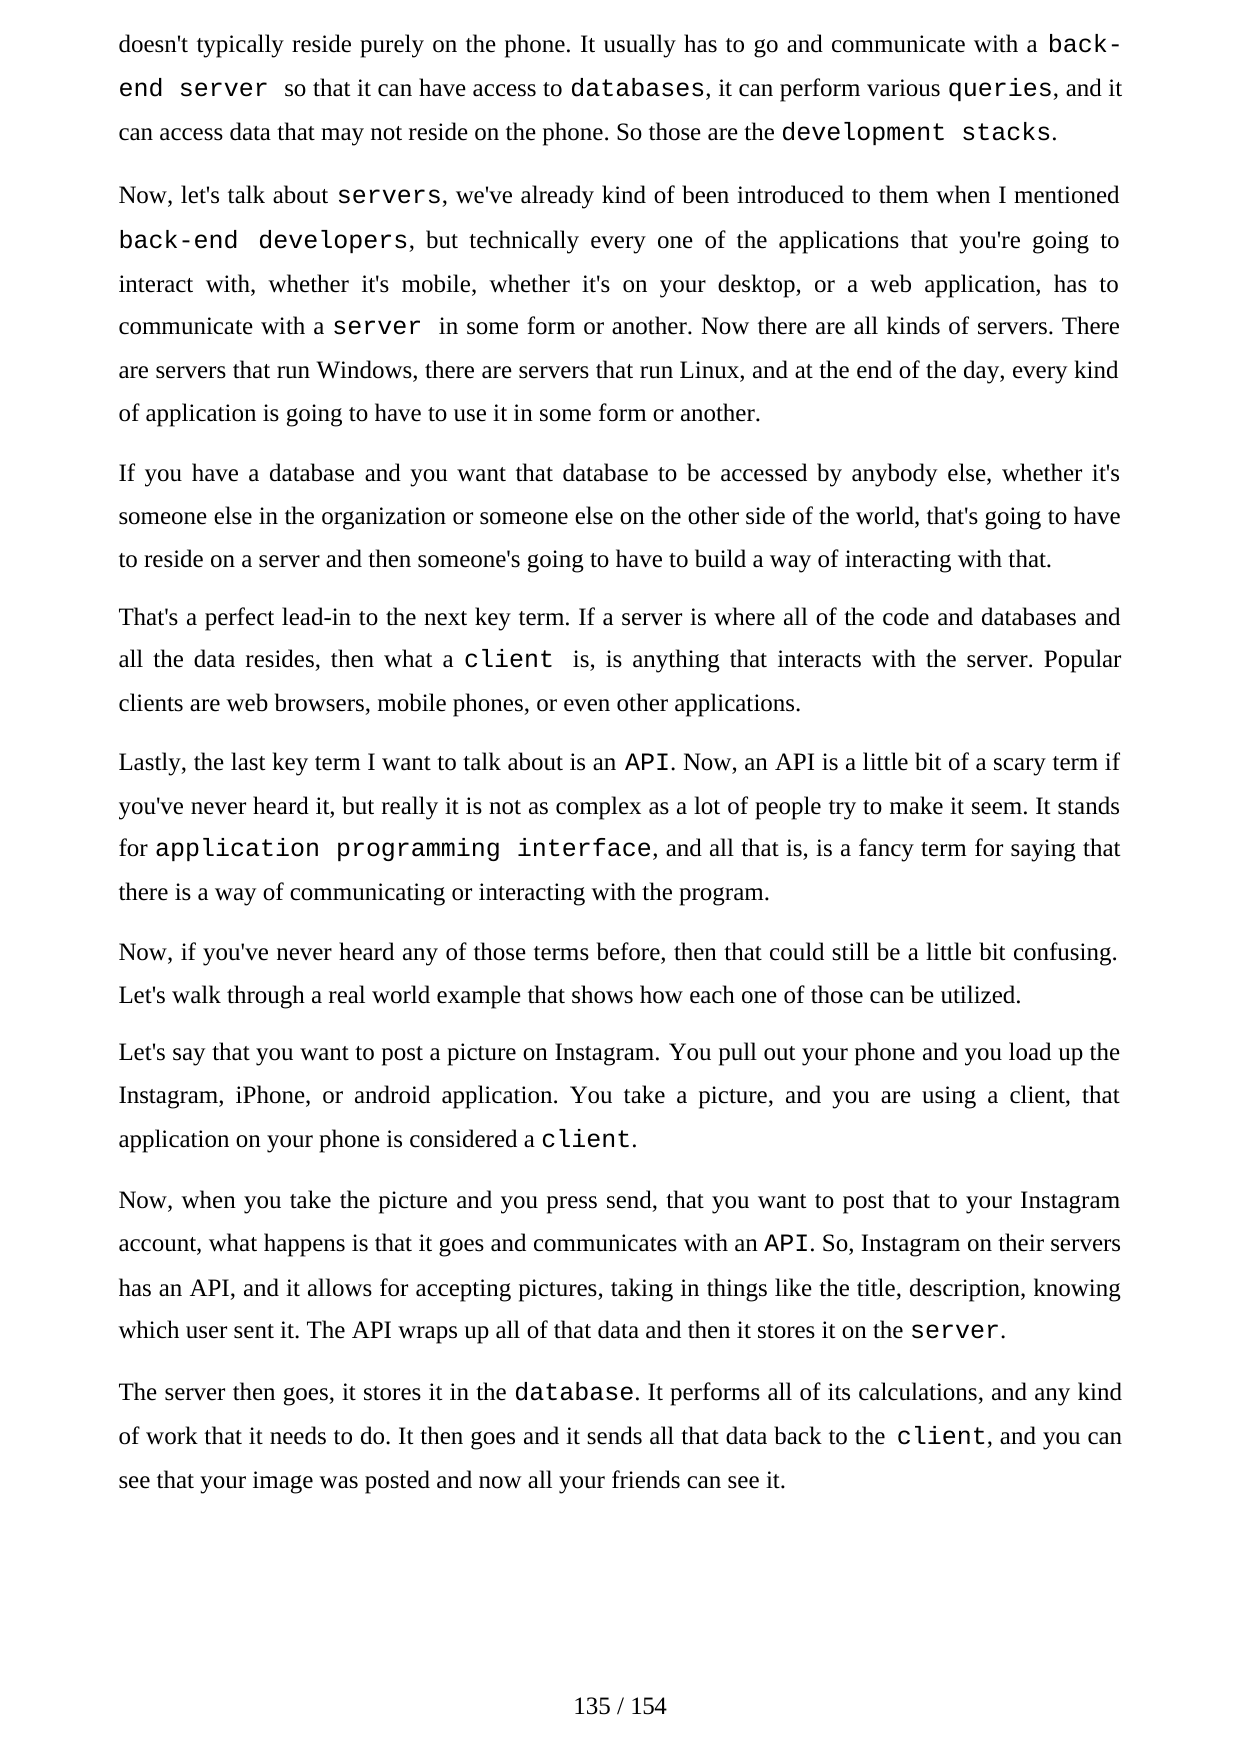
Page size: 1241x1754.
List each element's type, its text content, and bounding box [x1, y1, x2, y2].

text Now, when you take the picture and you press send, that you want to post that to your Instagram account, what happens is that it goes and communicates with an API. So, Instagram on their servers has an API, and it allows for accepting pictures, taking in things like the title, description, knowing which user sent it. The API wraps up all of that data and then it stores it on the server. [118, 1186, 1122, 1346]
text That's a perfect lead-in to the next key term. If a server is where all of the code and databases and all the data resides, then what a client is, is anything that interacts with the server. Popular clients are web browsers, mobile phones, or even other applications. [118, 602, 1122, 717]
text If you have a database and you want that database to be accessed by anybody else, whether it's someone else in the organization or someone else on the other side of the world, that's going to have to reside on a server and then someone's going to have to build a way of interacting with that. [118, 458, 1121, 573]
text Now, if you've never heard any of those terms before, then that could still be a little bit confusing. Let's walk through a real world example that shows how each one of those can be utilized. [118, 937, 1120, 1008]
text The server then goes, it stores it in the database. It performs all of its calculations, and any kind of work that it needs to do. It then goes and it sends all that data back to the client, and you can see that your image was posted and now all your friends can see it. [118, 1377, 1122, 1494]
text doesn't typically reside purely on the phone. It usually has to go and communicate with a back- end server so that it can have access to databases, it can perform various queries, and it can access data that may not reside on the phone. So those are the development stacks. [118, 29, 1123, 148]
text Lastly, the last key term I want to talk about is an API. Now, an API is a little bit of a scary term if you've never heard it, but really it is not as complex as a lot of people try to make it seem. It stands for application programming interface, and all that is, is a fancy term for saying that there is a way of communicating or interacting with the program. [118, 747, 1122, 906]
text Now, let's talk about servers, we've already kind of been introduced to them when I mentioned back-end developers, but technically every one of the applications that you're going to interact with, whether it's mobile, whether it's on your desktop, or a web application, has to communicate with a server in some form or another. Now there are all kinds of servers. There are servers that run Windows, there are servers that run Linux, and at the end of the day, every kind of application is going to have to use it in some form or another. [118, 180, 1121, 426]
text Let's say that you want to post a picture on Instagram. You pull out your phone and you load up the Instagram, iPhone, or android application. You take a picture, and you are using a client, that application on your phone is considered a client. [118, 1037, 1121, 1154]
